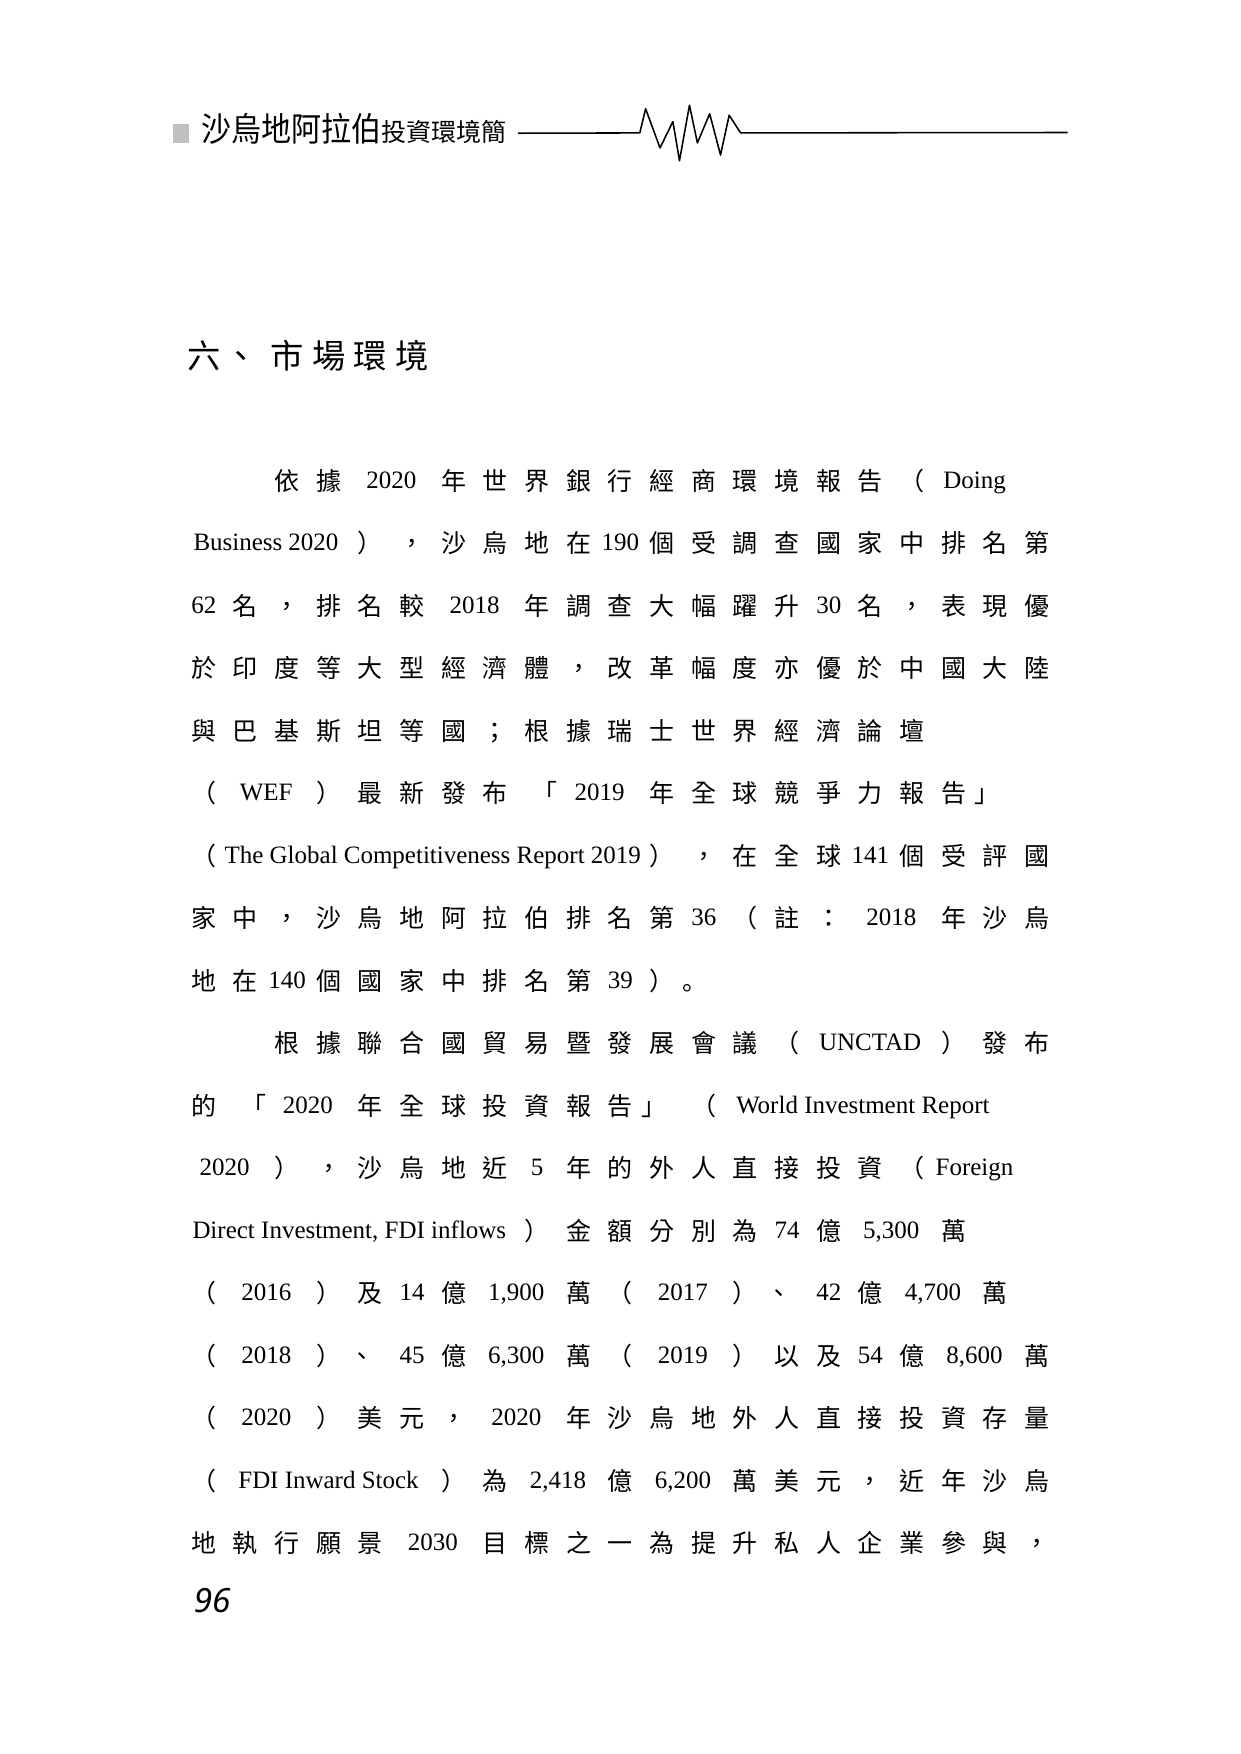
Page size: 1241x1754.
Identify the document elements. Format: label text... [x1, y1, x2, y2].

text 根據聯合國貿易暨發展會議（UNCTAD）發布的「2020年全球投資報告」（World Investment Report 2020），沙烏地近5年的外人直接投資（Foreign Direct Investment, FDI inflows）金額分別為74億5,300萬（2016）及14億1,900萬（2017）、42億4,700萬（2018）、45億6,300萬（2019）以及54億8,600萬（2020）美元，2020年沙烏地外人直接投資存量（FDI Inward Stock）為2,418億6,200萬美元，近年沙烏地執行願景2030目標之一為提升私人企業參與， [183, 1000, 1058, 1563]
text 六、市場環境 [183, 313, 1058, 375]
text 依據2020年世界銀行經商環境報告（Doing Business 2020），沙烏地在190個受調查國家中排名第62名，排名較2018年調查大幅躍升30名，表現優於印度等大型經濟體，改革幅度亦優於中國大陸與巴基斯坦等國；根據瑞士世界經濟論壇（WEF）最新發布「2019年全球競爭力報告」（The Global Competitiveness Report 2019），在全球141個受評國家中，沙烏地阿拉伯排名第36（註：2018年沙烏地在140個國家中排名第39）。 [183, 438, 1058, 1000]
